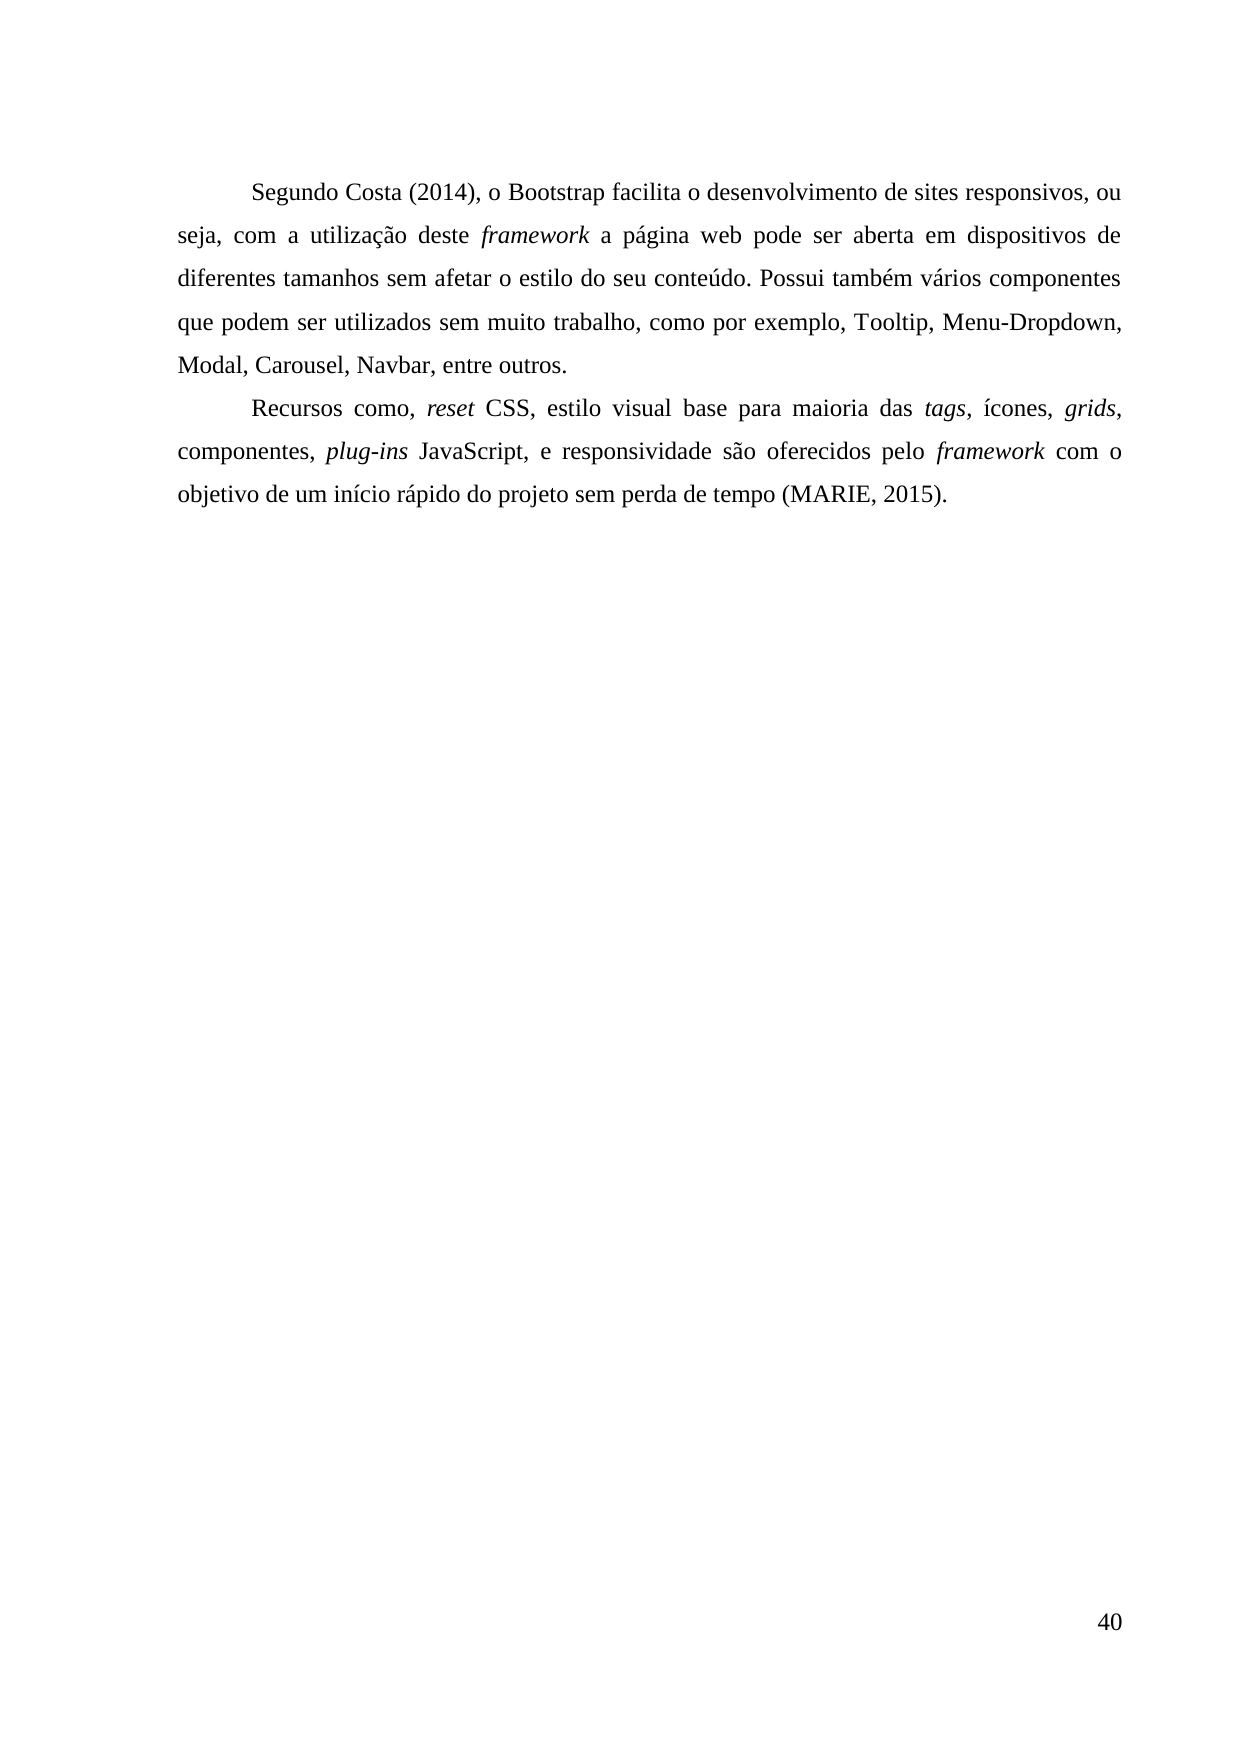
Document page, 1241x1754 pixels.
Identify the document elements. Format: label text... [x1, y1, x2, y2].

text Segundo Costa (2014), o Bootstrap facilita o desenvolvimento de sites responsivos, ou seja, com a utilização deste framework a página web pode ser aberta em dispositivos de diferentes tamanhos sem afetar o estilo do seu conteúdo. Possui também vários componentes que podem ser utilizados sem muito trabalho, como por exemplo, Tooltip, Menu-Dropdown, Modal, Carousel, Navbar, entre outros. [177, 177, 1122, 378]
text Recursos como, reset CSS, estilo visual base para maioria das tags, ícones, grids, componentes, plug-ins JavaScript, e responsividade são oferecidos pelo framework com o objetivo de um início rápido do projeto sem perda de tempo (MARIE, 2015). [177, 393, 1122, 508]
